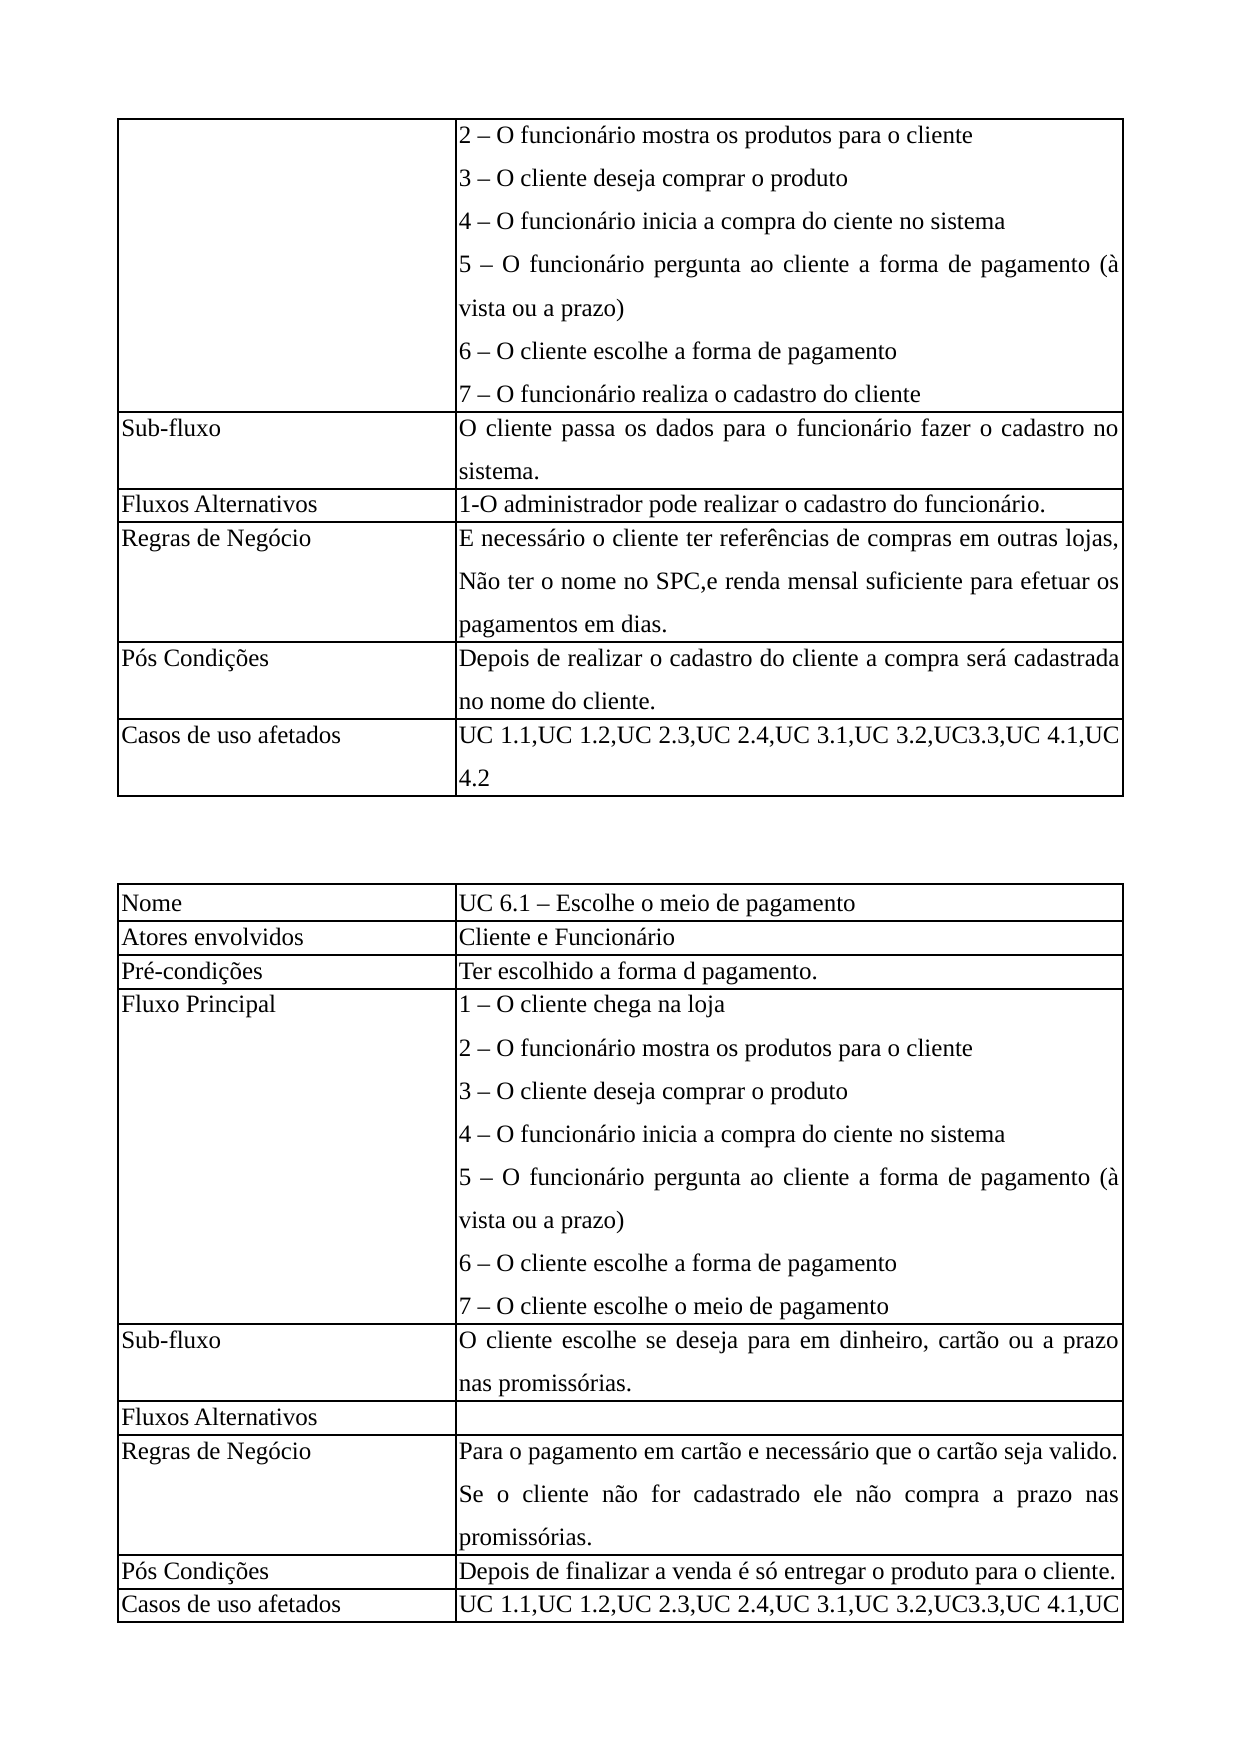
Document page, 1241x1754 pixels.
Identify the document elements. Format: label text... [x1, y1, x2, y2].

table_cell Depois de finalizar a venda é só entregar o produto para o cliente. [457, 1556, 1122, 1587]
table_cell O cliente passa os dados para o funcionário fazer o cadastro no sistema. [457, 413, 1122, 487]
table_cell O cliente escolhe se deseja para em dinheiro, cartão ou a prazo nas promissórias. [457, 1325, 1122, 1400]
table_cell Casos de uso afetados [119, 720, 455, 795]
table_cell Casos de uso afetados [119, 1590, 455, 1621]
table_cell Pós Condições [119, 1556, 455, 1587]
table_cell 1 – O cliente chega na loja 2 – O funcionário mostra os produtos para o cliente 3 – O cliente deseja comprar o produto 4 – O funcionário inicia a compra do ciente no sistema 5 – O funcionário pergunta ao cliente a forma de pagamento (à vista ou a prazo) 6 – O cliente escolhe a forma de pagamento 7 – O cliente escolhe o meio de pagamento [457, 990, 1122, 1323]
table_cell [119, 120, 455, 411]
table_cell Fluxos Alternativos [119, 1402, 455, 1434]
table_cell Sub-fluxo [119, 413, 455, 487]
table_cell 1-O administrador pode realizar o cadastro do funcionário. [457, 490, 1122, 521]
table_header UC 6.1 – Escolhe o meio de pagamento [457, 885, 1122, 920]
table_cell Pré-condições [119, 956, 455, 987]
table_cell Ter escolhido a forma d pagamento. [457, 956, 1122, 987]
table_cell Regras de Negócio [119, 523, 455, 641]
table_header Nome [119, 885, 455, 920]
table_cell UC 1.1,UC 1.2,UC 2.3,UC 2.4,UC 3.1,UC 3.2,UC3.3,UC 4.1,UC [457, 1590, 1122, 1621]
table_cell Depois de realizar o cadastro do cliente a compra será cadastrada no nome do cliente. [457, 643, 1122, 718]
table_cell Sub-fluxo [119, 1325, 455, 1400]
table_cell E necessário o cliente ter referências de compras em outras lojas, Não ter o nome no SPC,e renda mensal suficiente para efetuar os pagamentos em dias. [457, 523, 1122, 641]
table_cell Fluxo Principal [119, 990, 455, 1323]
table_cell Regras de Negócio [119, 1436, 455, 1554]
table_cell Atores envolvidos [119, 922, 455, 954]
table_cell Pós Condições [119, 643, 455, 718]
table_cell [457, 1402, 1122, 1434]
table_cell Fluxos Alternativos [119, 490, 455, 521]
table_cell UC 1.1,UC 1.2,UC 2.3,UC 2.4,UC 3.1,UC 3.2,UC3.3,UC 4.1,UC 4.2 [457, 720, 1122, 795]
table_cell 2 – O funcionário mostra os produtos para o cliente 3 – O cliente deseja comprar o produto 4 – O funcionário inicia a compra do ciente no sistema 5 – O funcionário pergunta ao cliente a forma de pagamento (à vista ou a prazo) 6 – O cliente escolhe a forma de pagamento 7 – O funcionário realiza o cadastro do cliente [457, 120, 1122, 411]
table_cell Para o pagamento em cartão e necessário que o cartão seja valido. Se o cliente não for cadastrado ele não compra a prazo nas promissórias. [457, 1436, 1122, 1554]
table_cell Cliente e Funcionário [457, 922, 1122, 954]
